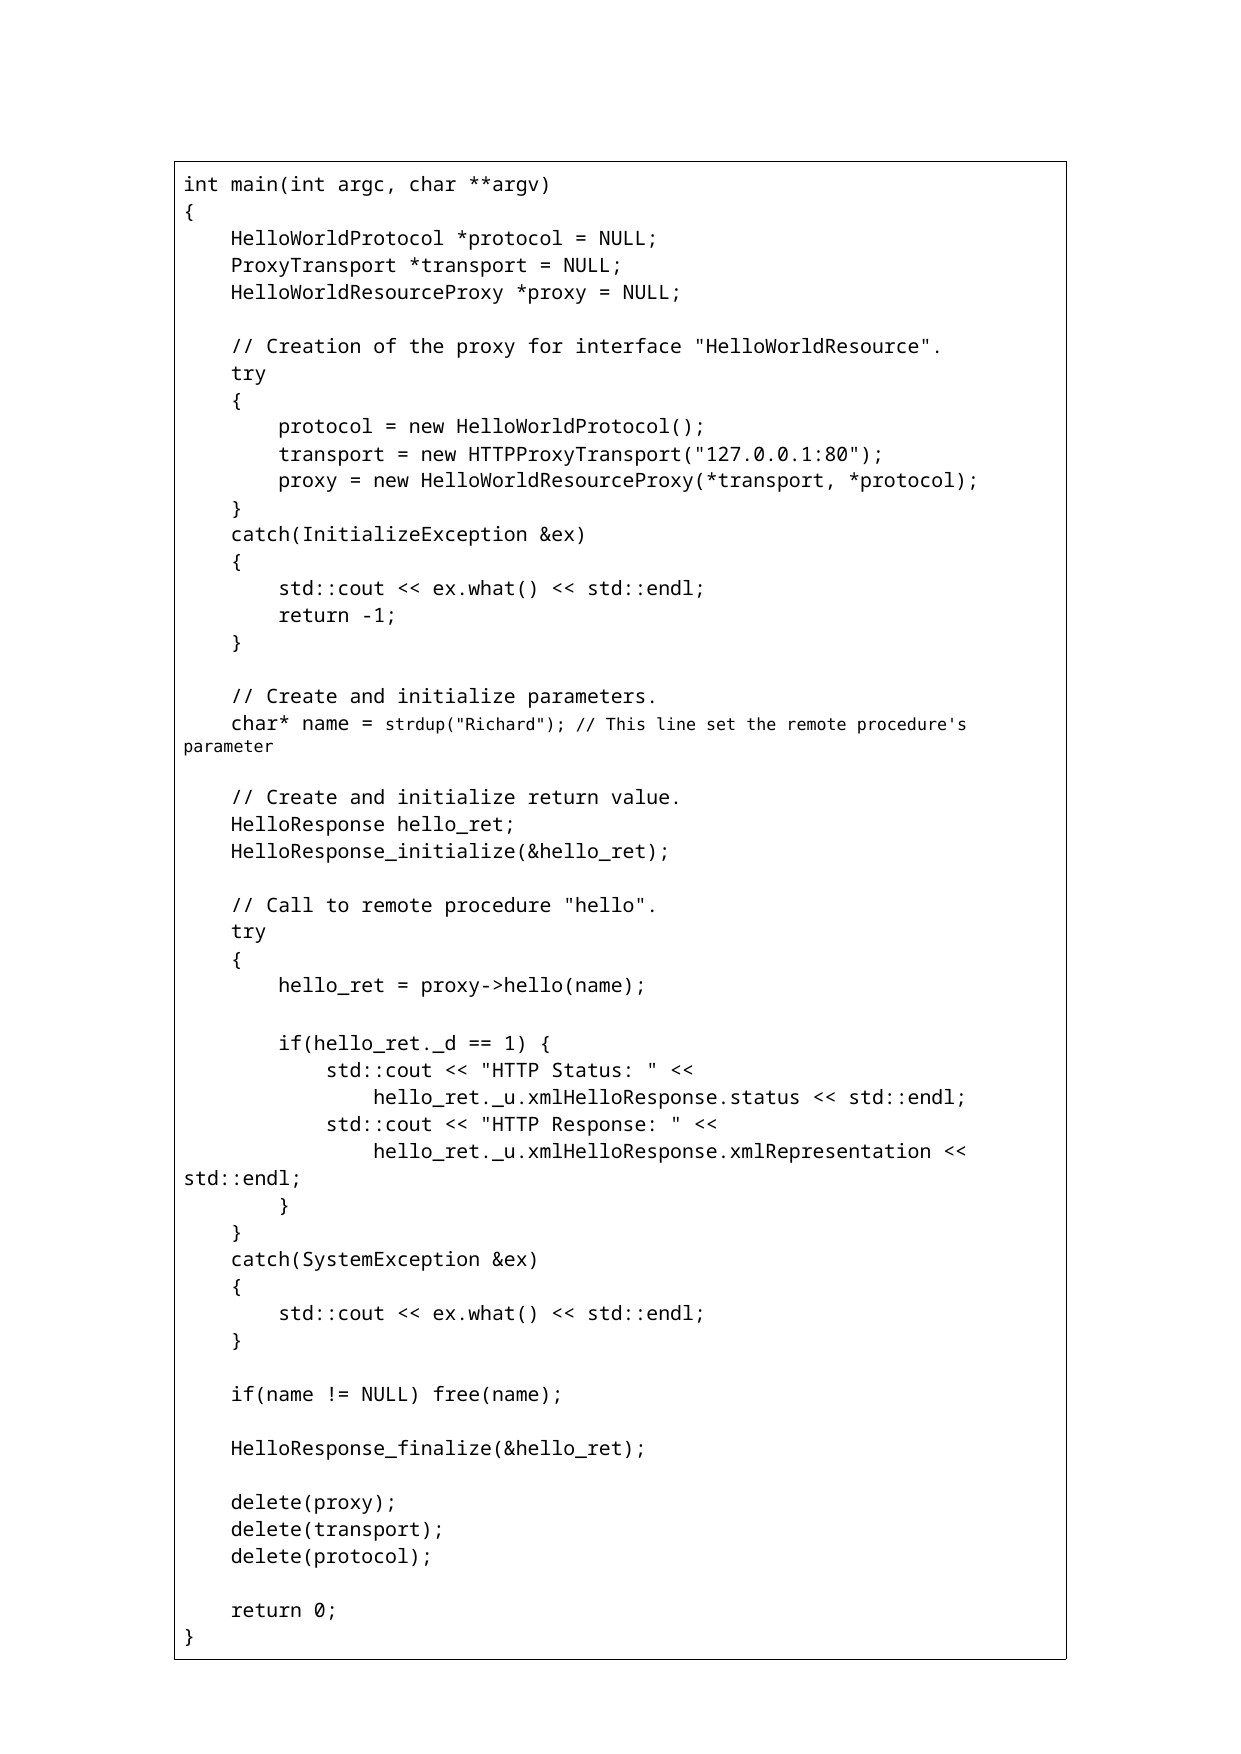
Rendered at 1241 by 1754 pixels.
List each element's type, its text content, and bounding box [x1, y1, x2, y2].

text std::cout << "HTTP Response: " << [183, 1110, 1057, 1137]
text std::cout << "HTTP Status: " << [183, 1056, 1057, 1083]
text hello_ret._u.xmlHelloResponse.xmlRepresentation << std::endl; [183, 1137, 1057, 1191]
text if(hello_ret._d == 1) { [183, 1029, 1057, 1056]
text } } catch(SystemException &ex) { std::cout << ex.what() << std::endl; } if(name != NULL) free(name); HelloResponse_finalize(&hello_ret); delete(proxy); delete(transport); delete(protocol); return 0; } [183, 1191, 1057, 1650]
text hello_ret._u.xmlHelloResponse.status << std::endl; [183, 1083, 1057, 1110]
text int main(int argc, char **argv) { HelloWorldProtocol *protocol = NULL; ProxyTransport *transport = NULL; HelloWorldResourceProxy *proxy = NULL; // Creation of the proxy for interface "HelloWorldResource". try { protocol = new HelloWorldProtocol(); transport = new HTTPProxyTransport("127.0.0.1:80"); proxy = new HelloWorldResourceProxy(*transport, *protocol); } catch(InitializeException &ex) { std::cout << ex.what() << std::endl; return -1; } // Create and initialize parameters. char* name = strdup("Richard"); // This line set the remote procedure's parameter // Create and initialize return value. HelloResponse hello_ret; HelloResponse_initialize(&hello_ret); // Call to remote procedure "hello". try { hello_ret = proxy->hello(name); [183, 170, 1057, 999]
